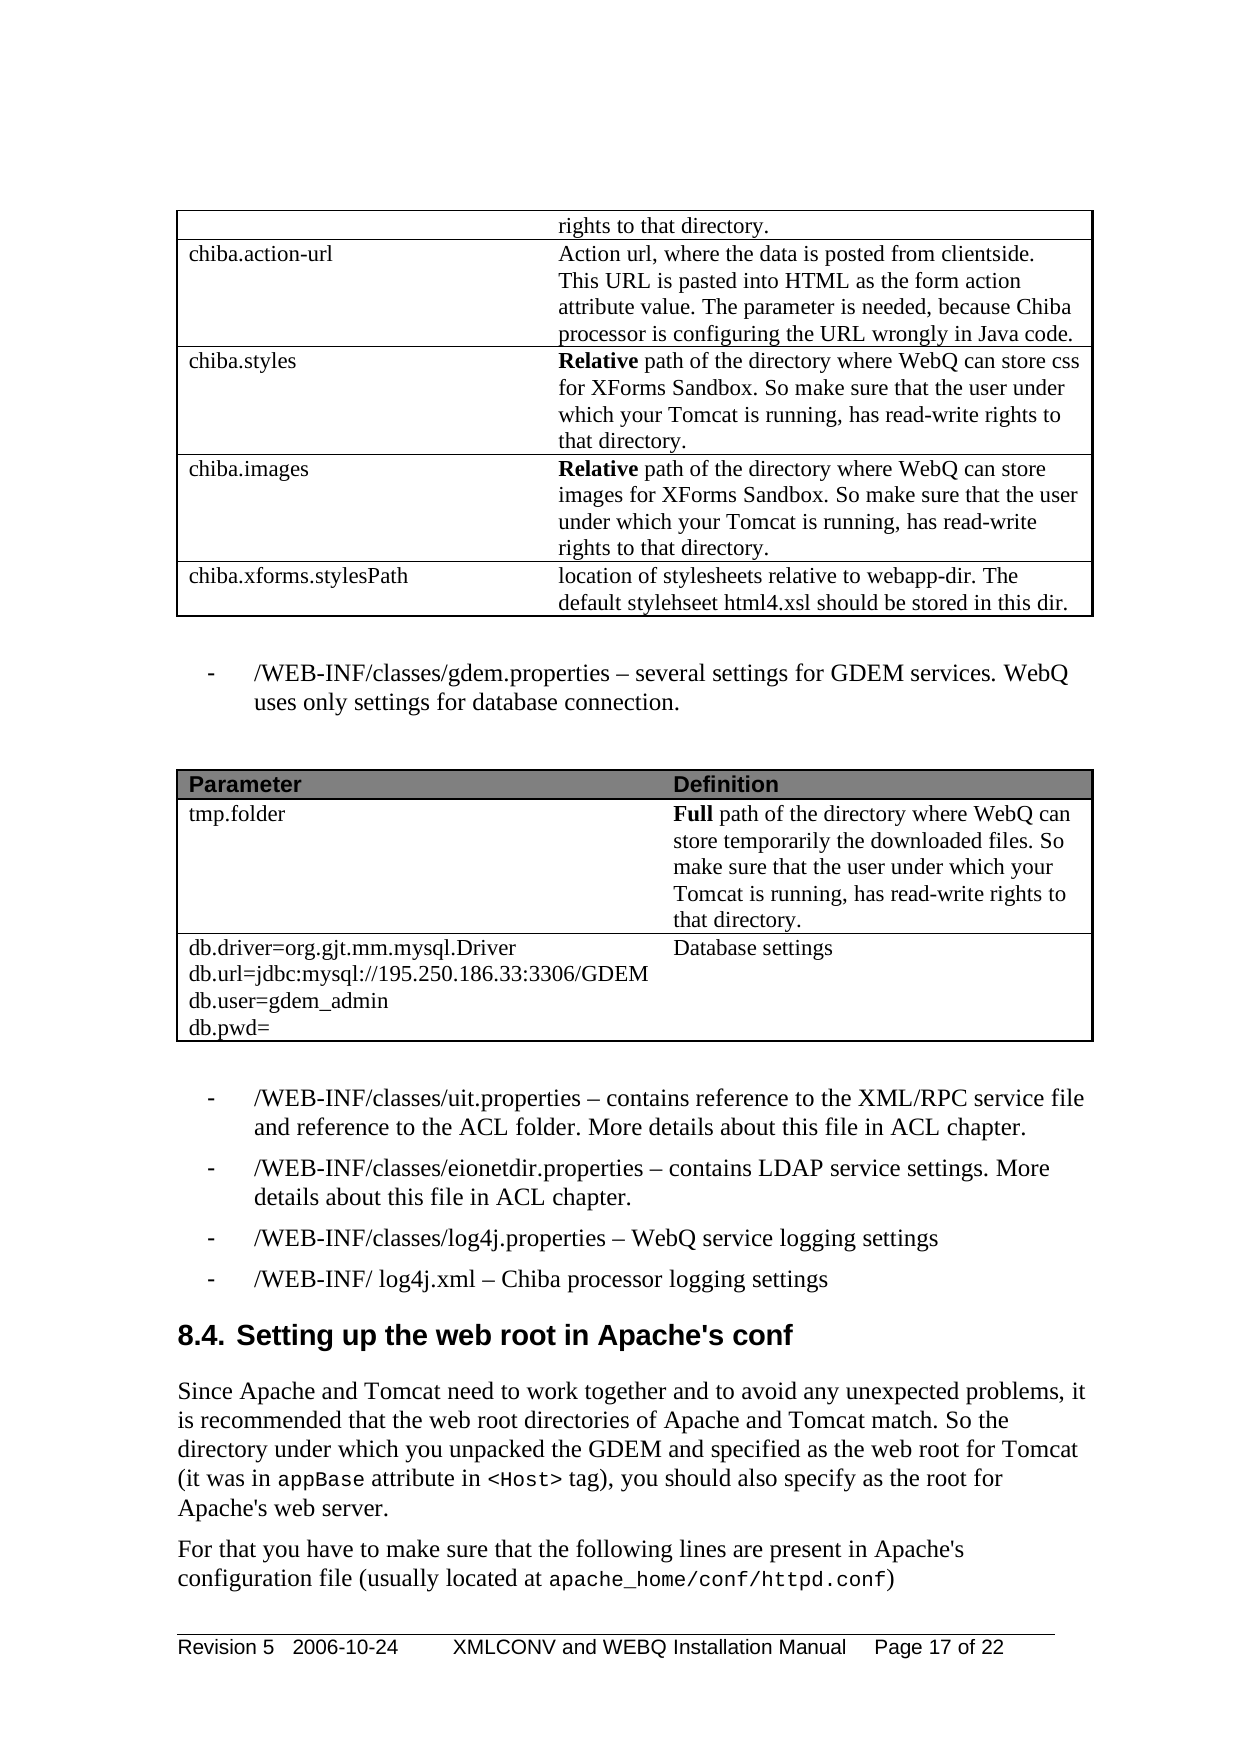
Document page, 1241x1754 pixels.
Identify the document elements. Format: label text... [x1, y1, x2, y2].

table_cell tmp.folder [178, 800, 662, 933]
list /WEB-INF/ log4j.xml – Chiba processor logging settings [207, 1263, 1092, 1293]
table_cell chiba.images [178, 455, 547, 561]
table_cell chiba.xforms.stylesPath [178, 562, 547, 615]
table_cell rights to that directory. [547, 211, 1091, 239]
table_cell Full path of the directory where WebQ can store temporarily the downloaded files. So make sure that the user under which your Tomcat is running, has read-write rights to that directory. [662, 800, 1091, 933]
table_cell Relative path of the directory where WebQ can store css for XForms Sandbox. So make sure that the user under which your Tomcat is running, has read-write rights to that directory. [547, 347, 1091, 453]
table_cell chiba.styles [178, 347, 547, 453]
table_header Definition [662, 771, 1091, 798]
subtitle Setting up the web root in Apache's conf [177, 1317, 1092, 1351]
table_cell Relative path of the directory where WebQ can store images for XForms Sandbox. So make sure that the user under which your Tomcat is running, has read-write rights to that directory. [547, 455, 1091, 561]
list /WEB-INF/classes/uit.properties – contains reference to the XML/RPC service file and reference to the ACL folder. More details about this file in ACL chapter. [207, 1083, 1092, 1141]
table_cell Action url, where the data is posted from clientside. This URL is pasted into HTML as the form action attribute value. The parameter is needed, because Chiba processor is configuring the URL wrongly in Java code. [547, 240, 1091, 346]
list /WEB-INF/classes/log4j.properties – WebQ service logging settings [207, 1223, 1092, 1252]
table_cell location of stylesheets relative to webapp-dir. The default stylehseet html4.xsl should be stored in this dir. [547, 562, 1091, 615]
table_cell [178, 211, 547, 239]
table_header Parameter [178, 771, 662, 798]
table_cell Database settings [662, 934, 1091, 1040]
table_cell db.driver=org.gjt.mm.mysql.Driver db.url=jdbc:mysql://195.250.186.33:3306/GDEM db.user=gdem_admin db.pwd= [178, 934, 662, 1040]
text Since Apache and Tomcat need to work together and to avoid any unexpected problems, it is recommended that the web root directories of Apache and Tomcat match. So the directory under which you unpacked the GDEM and specified as the web root for Tomcat (it was in appBase attribute in <Host> tag), you should also specify as the root for Apache's web server. [177, 1376, 1092, 1522]
table_cell chiba.action-url [178, 240, 547, 346]
text For that you have to make sure that the following lines are present in Apache's configuration file (usually located at apache_home/conf/httpd.conf) [177, 1534, 1092, 1593]
list /WEB-INF/classes/eionetdir.properties – contains LDAP service settings. More details about this file in ACL chapter. [207, 1153, 1092, 1211]
list /WEB-INF/classes/gdem.properties – several settings for GDEM services. WebQ uses only settings for database connection. [207, 658, 1092, 716]
